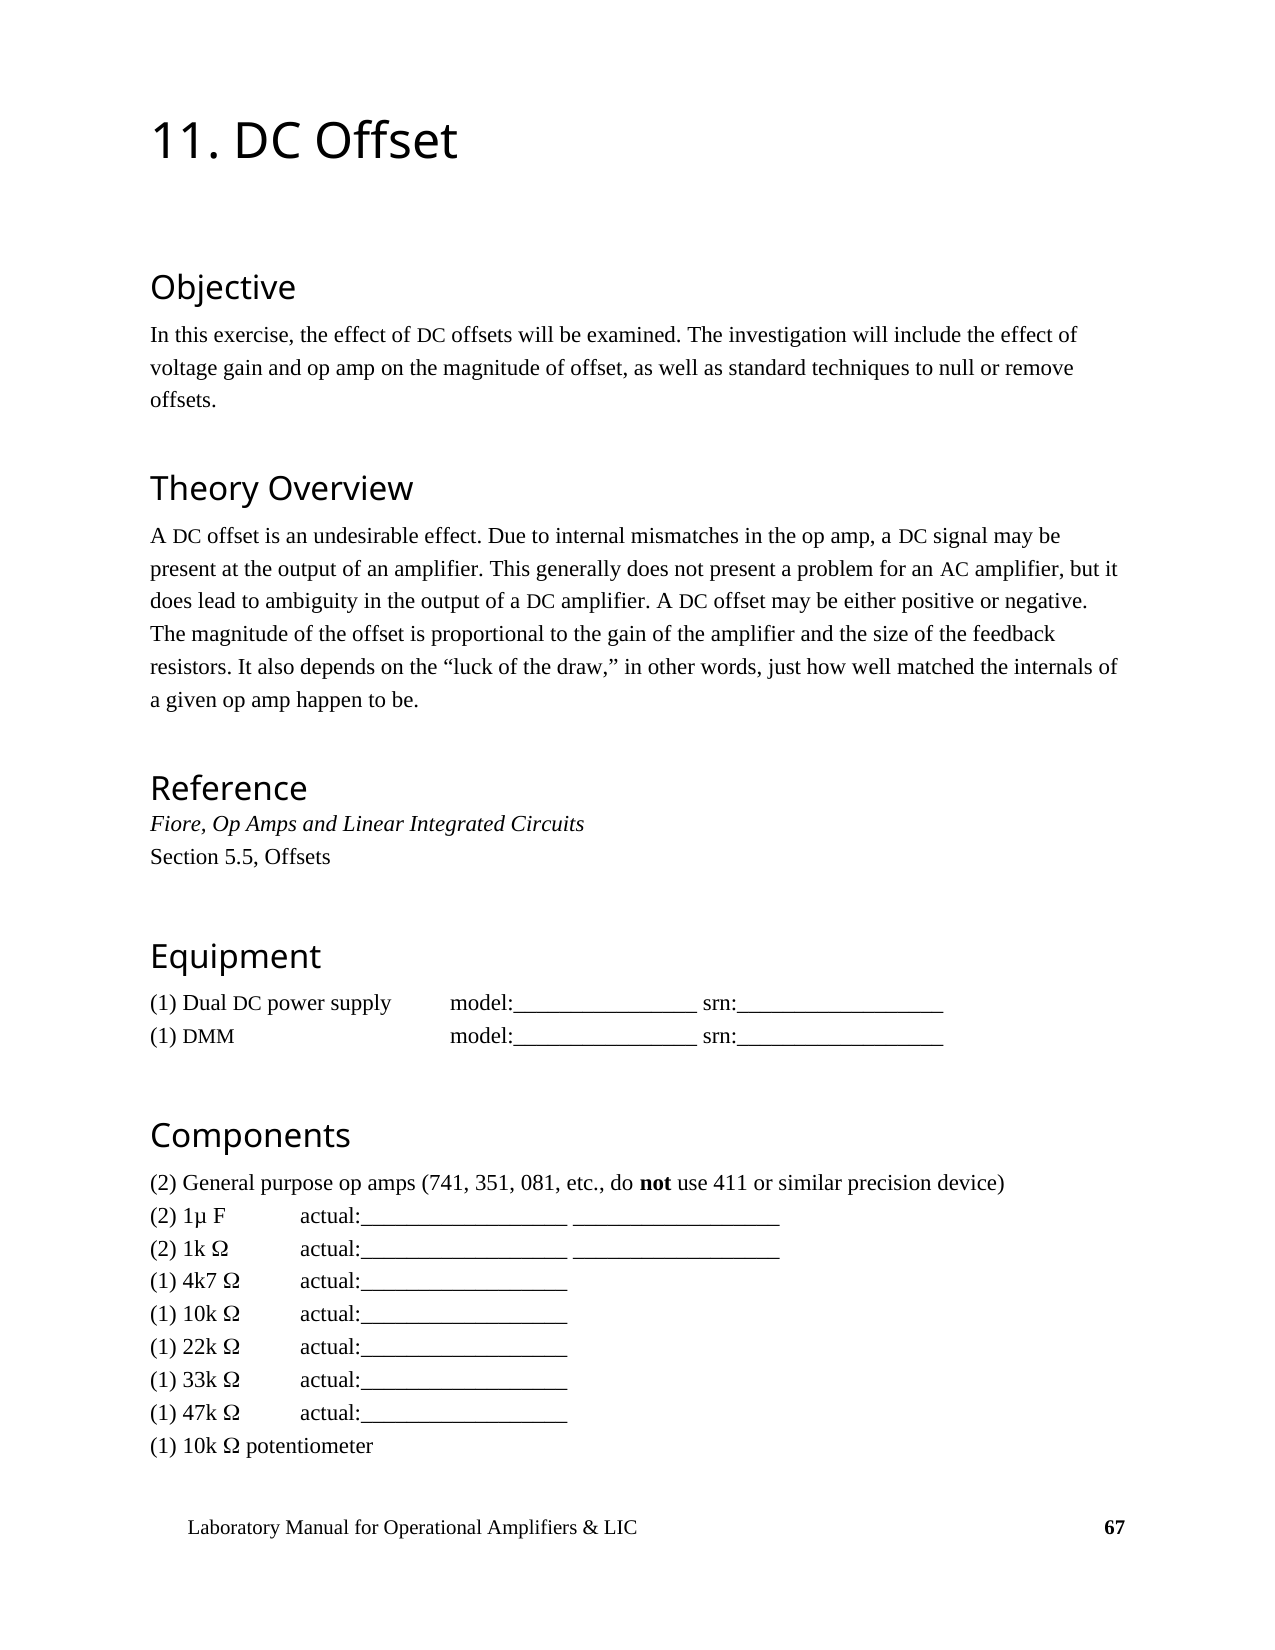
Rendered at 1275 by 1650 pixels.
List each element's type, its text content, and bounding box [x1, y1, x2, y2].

text (1) 4k7  actual:__________________ [150, 1267, 1125, 1294]
text (2) 1k  actual:__________________ __________________ [150, 1234, 1125, 1261]
subtitle Equipment [150, 933, 1125, 978]
text Fiore, Op Amps and Linear Integrated Circuits [150, 810, 1125, 836]
subtitle Reference [150, 764, 1125, 810]
text (1) 33k  actual:__________________ [150, 1366, 1125, 1393]
text Section 5.5, Offsets [150, 843, 1125, 869]
text (1) DMM model:________________ srn:__________________ [150, 1022, 1125, 1049]
text (1) Dual DC power supply model:________________ srn:__________________ [150, 989, 1125, 1016]
text Components [150, 1112, 1125, 1157]
title 11. DC Offset [150, 105, 1125, 173]
text A DC offset is an undesirable effect. Due to internal mismatches in the op amp, a DC signal may be present at the output of an amplifier. This generally does not present a problem for an AC amplifier, but it does lead to ambiguity in the output of a DC amplifier. A DC offset may be either positive or negative. The magnitude of the offset is proportional to the gain of the amplifier and the size of the feedback resistors. It also depends on the “luck of the draw,” in other words, just how well matched the internals of a given op amp happen to be. [150, 522, 1125, 713]
text (2) 1µ F actual:__________________ __________________ [150, 1202, 1125, 1228]
text In this exercise, the effect of DC offsets will be examined. The investigation will include the effect of voltage gain and op amp on the magnitude of offset, as well as standard techniques to null or remove offsets. [150, 321, 1125, 413]
subtitle Objective [150, 264, 1125, 309]
text (1) 10k  actual:__________________ [150, 1300, 1125, 1327]
subtitle Theory Overview [150, 465, 1125, 510]
text (1) 22k  actual:__________________ [150, 1333, 1125, 1360]
text (1) 47k  actual:__________________ [150, 1399, 1125, 1426]
text (1) 10k  potentiometer [150, 1432, 1125, 1458]
text (2) General purpose op amps (741, 351, 081, etc., do not use 411 or similar precision device) [150, 1169, 1125, 1195]
